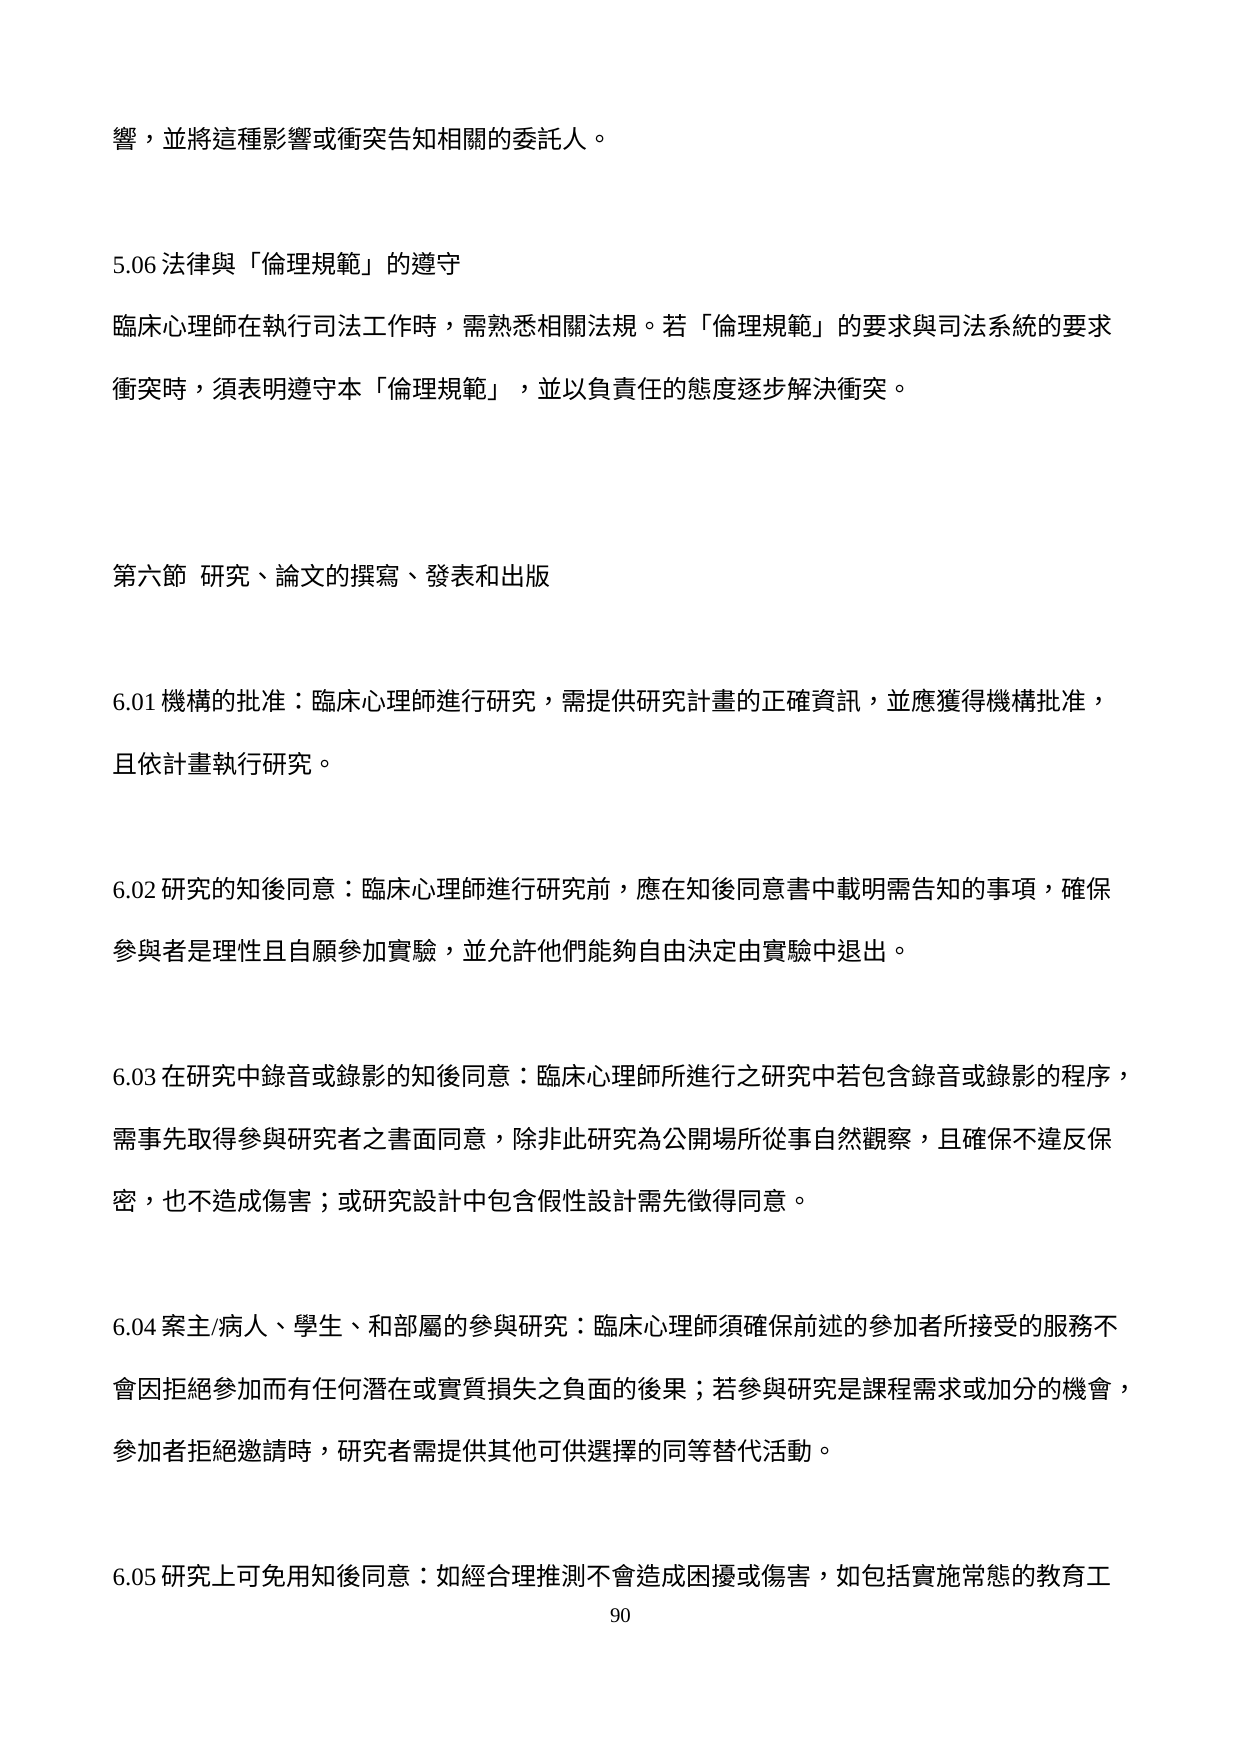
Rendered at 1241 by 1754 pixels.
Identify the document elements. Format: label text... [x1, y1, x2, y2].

text 6.01機構的批准：臨床心理師進行研究，需提供研究計畫的正確資訊，並應獲得機構批准，且依計畫執行研究。 [112, 658, 1128, 783]
text 6.04案主/病人、學生、和部屬的參與研究：臨床心理師須確保前述的參加者所接受的服務不會因拒絕參加而有任何潛在或實質損失之負面的後果；若參與研究是課程需求或加分的機會，參加者拒絕邀請時，研究者需提供其他可供選擇的同等替代活動。 [112, 1283, 1128, 1471]
text 6.05研究上可免用知後同意：如經合理推測不會造成困擾或傷害，如包括實施常態的教育工 [112, 1533, 1128, 1596]
text 6.02研究的知後同意：臨床心理師進行研究前，應在知後同意書中載明需告知的事項，確保參與者是理性且自願參加實驗，並允許他們能夠自由決定由實驗中退出。 [112, 846, 1128, 971]
text 第六節 研究、論文的撰寫、發表和出版 [112, 533, 1128, 596]
text 臨床心理師在執行司法工作時，需熟悉相關法規。若「倫理規範」的要求與司法系統的要求衝突時，須表明遵守本「倫理規範」，並以負責任的態度逐步解決衝突。 [112, 283, 1128, 408]
text 6.03在研究中錄音或錄影的知後同意：臨床心理師所進行之研究中若包含錄音或錄影的程序，需事先取得參與研究者之書面同意，除非此研究為公開場所從事自然觀察，且確保不違反保密，也不造成傷害；或研究設計中包含假性設計需先徵得同意。 [112, 1033, 1128, 1221]
text 5.06法律與「倫理規範」的遵守 [112, 221, 1128, 283]
text 響，並將這種影響或衝突告知相關的委託人。 [112, 96, 1128, 158]
